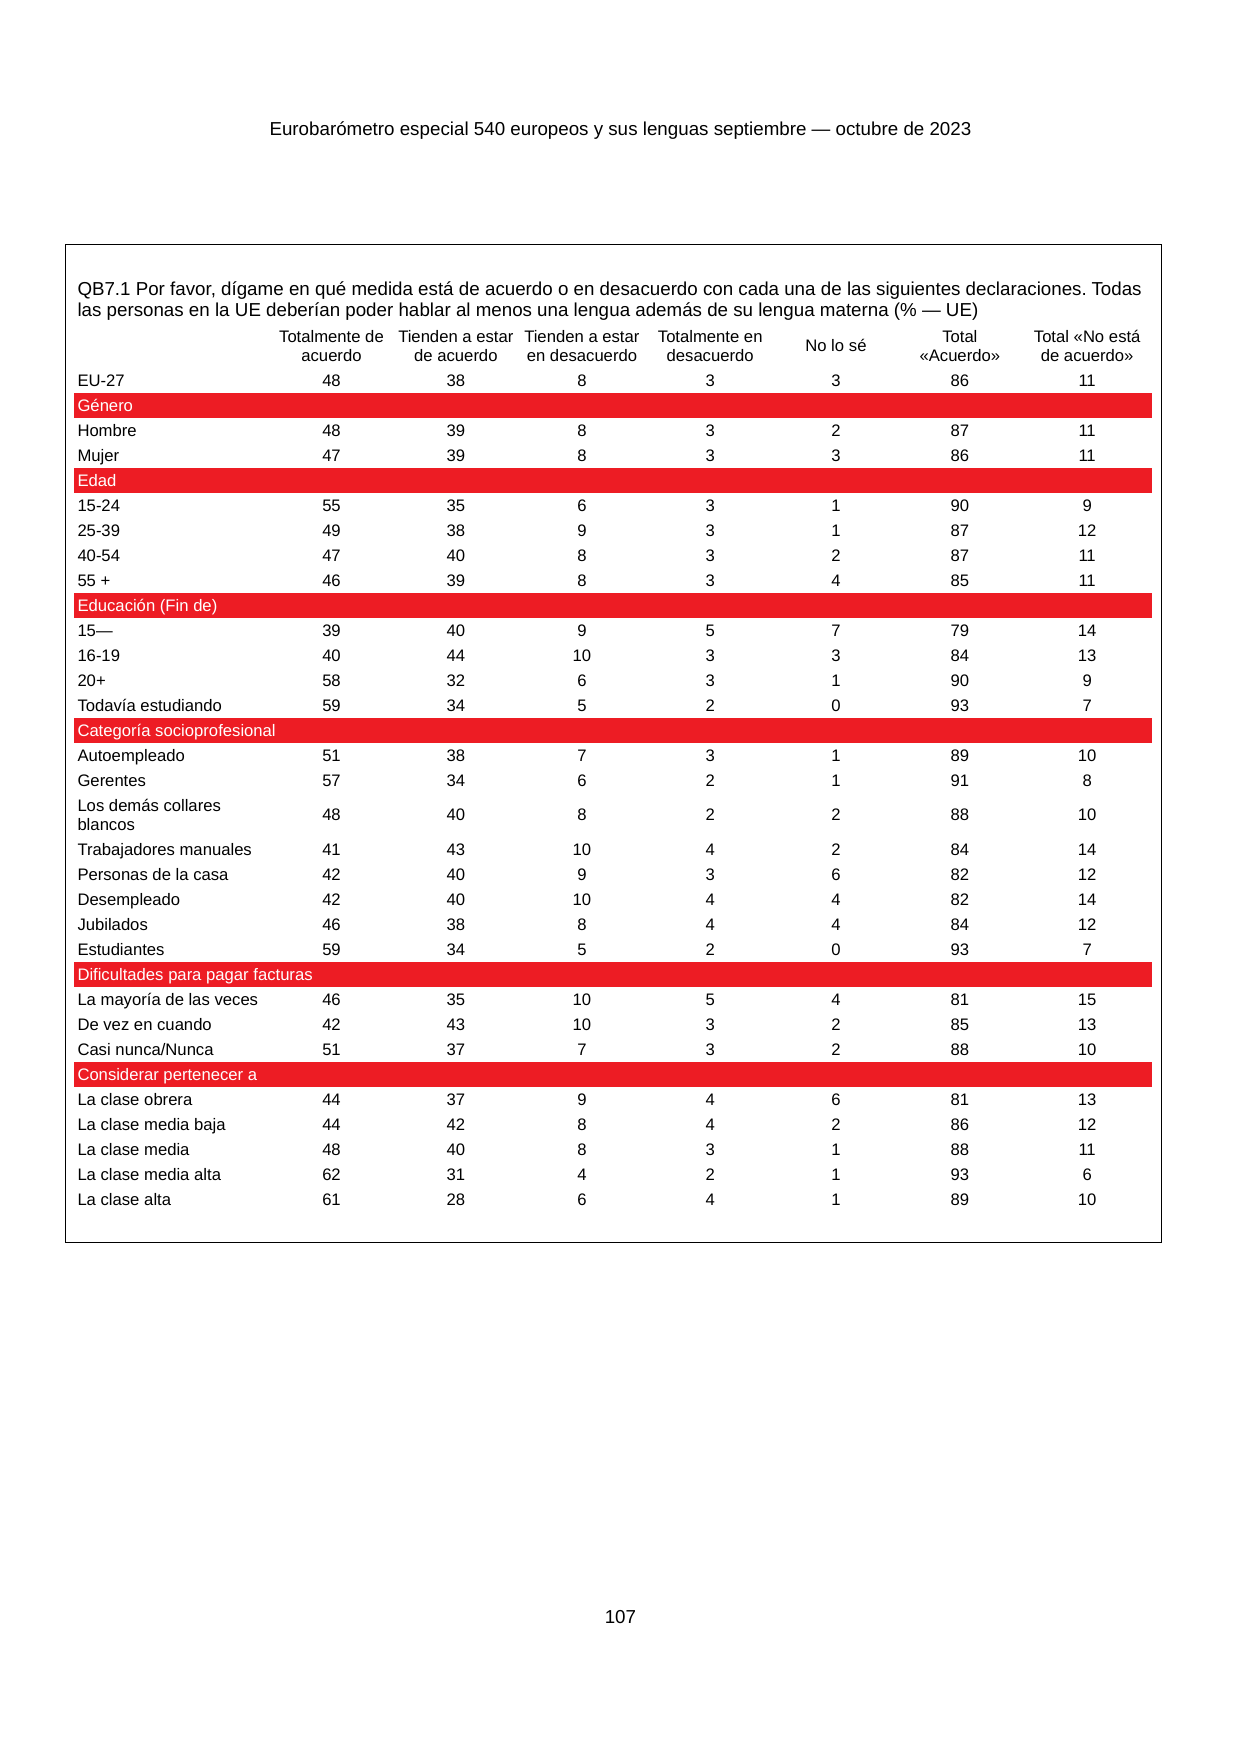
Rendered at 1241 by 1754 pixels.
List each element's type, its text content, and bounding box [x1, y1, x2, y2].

table_cell 81 [897, 1087, 1022, 1112]
table_cell Gerentes [74, 768, 269, 793]
table_cell 5 [518, 937, 646, 962]
table_cell 88 [897, 1037, 1022, 1062]
table_cell 2 [646, 793, 774, 837]
table_cell 48 [269, 1137, 394, 1162]
table_cell 37 [394, 1087, 518, 1112]
table_cell [897, 1062, 1022, 1087]
table_cell [897, 962, 1022, 987]
table_cell Categoría socioprofesional [74, 718, 897, 743]
table_cell De vez en cuando [74, 1012, 269, 1037]
table_cell 4 [646, 1187, 774, 1212]
table_cell 5 [518, 693, 646, 718]
table_cell 35 [394, 493, 518, 518]
table_cell Tienden a estar en desacuerdo [518, 324, 646, 368]
table_cell [1022, 1062, 1152, 1087]
table_cell 93 [897, 693, 1022, 718]
table_cell 40 [394, 1137, 518, 1162]
table_cell 89 [897, 1187, 1022, 1212]
table_cell 10 [1022, 1037, 1152, 1062]
table_cell Género [74, 393, 897, 418]
table_cell 48 [269, 418, 394, 443]
table_cell 39 [269, 618, 394, 643]
table_cell 20+ [74, 668, 269, 693]
table_cell 13 [1022, 643, 1152, 668]
table_cell 10 [1022, 1187, 1152, 1212]
table_cell 15-24 [74, 493, 269, 518]
table_cell 44 [394, 643, 518, 668]
table_cell 40 [394, 618, 518, 643]
table_cell 8 [518, 543, 646, 568]
table_cell 4 [774, 887, 897, 912]
table_cell 3 [646, 1037, 774, 1062]
table_cell 3 [646, 493, 774, 518]
table_cell 2 [646, 1162, 774, 1187]
table_cell 31 [394, 1162, 518, 1187]
table_cell 4 [774, 568, 897, 593]
table_cell 59 [269, 693, 394, 718]
table_cell 39 [394, 568, 518, 593]
table_cell 4 [646, 1087, 774, 1112]
table_cell 7 [1022, 693, 1152, 718]
table_cell Estudiantes [74, 937, 269, 962]
table_cell La clase obrera [74, 1087, 269, 1112]
table_cell 40 [269, 643, 394, 668]
table_cell 46 [269, 912, 394, 937]
table_cell Educación (Fin de) [74, 593, 897, 618]
table_cell 8 [518, 568, 646, 593]
table_cell 1 [774, 768, 897, 793]
table_cell 4 [646, 837, 774, 862]
table_cell 6 [518, 493, 646, 518]
table_cell [1022, 393, 1152, 418]
table_cell 15 [1022, 987, 1152, 1012]
table_cell 89 [897, 743, 1022, 768]
table_cell 38 [394, 368, 518, 393]
table_cell 8 [518, 1112, 646, 1137]
table_cell 39 [394, 443, 518, 468]
table_cell 84 [897, 837, 1022, 862]
table_cell 5 [646, 987, 774, 1012]
table_cell 3 [646, 743, 774, 768]
table_cell [897, 718, 1022, 743]
table_cell Casi nunca/Nunca [74, 1037, 269, 1062]
table_cell 88 [897, 1137, 1022, 1162]
table_cell 1 [774, 493, 897, 518]
table_cell 12 [1022, 1112, 1152, 1137]
table_cell 25-39 [74, 518, 269, 543]
table_cell 3 [646, 1012, 774, 1037]
table_cell Total «No está de acuerdo» [1022, 324, 1152, 368]
table_cell [1022, 593, 1152, 618]
table_cell 9 [1022, 493, 1152, 518]
table_cell 34 [394, 937, 518, 962]
table_cell 3 [646, 518, 774, 543]
table_cell 10 [518, 643, 646, 668]
table_cell Mujer [74, 443, 269, 468]
table_cell 3 [646, 568, 774, 593]
table_cell 44 [269, 1087, 394, 1112]
table_cell 81 [897, 987, 1022, 1012]
table_cell 91 [897, 768, 1022, 793]
table_cell 38 [394, 518, 518, 543]
table_cell 6 [774, 1087, 897, 1112]
table_cell [1022, 468, 1152, 493]
table_cell 0 [774, 693, 897, 718]
table_cell 42 [269, 862, 394, 887]
table_cell 2 [646, 768, 774, 793]
table_cell 87 [897, 518, 1022, 543]
table_cell 1 [774, 668, 897, 693]
table_cell La clase media [74, 1137, 269, 1162]
table_cell 55 + [74, 568, 269, 593]
table_cell 3 [646, 862, 774, 887]
table_cell 3 [774, 443, 897, 468]
table_cell 8 [518, 1137, 646, 1162]
table_cell 14 [1022, 837, 1152, 862]
table_cell Tienden a estar de acuerdo [394, 324, 518, 368]
table_cell 10 [1022, 793, 1152, 837]
table_cell 28 [394, 1187, 518, 1212]
table_cell 8 [1022, 768, 1152, 793]
table_cell 0 [774, 937, 897, 962]
table_cell 41 [269, 837, 394, 862]
table_cell 61 [269, 1187, 394, 1212]
table_cell 37 [394, 1037, 518, 1062]
table_cell La mayoría de las veces [74, 987, 269, 1012]
table_cell 10 [518, 887, 646, 912]
table_cell 86 [897, 1112, 1022, 1137]
table_cell 12 [1022, 518, 1152, 543]
table_cell 4 [646, 887, 774, 912]
table_cell 5 [646, 618, 774, 643]
table_cell 88 [897, 793, 1022, 837]
table_cell 2 [774, 1037, 897, 1062]
table_cell 9 [518, 518, 646, 543]
table_cell 43 [394, 837, 518, 862]
table_cell [74, 324, 269, 368]
table_cell 6 [1022, 1162, 1152, 1187]
table_cell 9 [518, 862, 646, 887]
table_cell 12 [1022, 862, 1152, 887]
table_cell 14 [1022, 618, 1152, 643]
table_cell 11 [1022, 1137, 1152, 1162]
table_cell 90 [897, 668, 1022, 693]
table_cell 40 [394, 543, 518, 568]
table_cell 87 [897, 543, 1022, 568]
table_cell 39 [394, 418, 518, 443]
table_cell 13 [1022, 1012, 1152, 1037]
table_cell 10 [518, 1012, 646, 1037]
table_cell 1 [774, 1162, 897, 1187]
table_cell 48 [269, 793, 394, 837]
table_cell 6 [518, 768, 646, 793]
table_cell [897, 468, 1022, 493]
table_cell 7 [774, 618, 897, 643]
table_cell Total «Acuerdo» [897, 324, 1022, 368]
table_cell La clase media baja [74, 1112, 269, 1137]
table_cell 6 [518, 668, 646, 693]
table_cell 1 [774, 1137, 897, 1162]
table_cell 51 [269, 743, 394, 768]
table_cell 86 [897, 443, 1022, 468]
table_cell 40 [394, 793, 518, 837]
table_cell 87 [897, 418, 1022, 443]
table_cell 85 [897, 1012, 1022, 1037]
table_cell 3 [646, 668, 774, 693]
table_cell [1022, 718, 1152, 743]
table_cell Trabajadores manuales [74, 837, 269, 862]
table_cell 46 [269, 987, 394, 1012]
table_cell 93 [897, 1162, 1022, 1187]
table_cell 11 [1022, 368, 1152, 393]
table_cell La clase alta [74, 1187, 269, 1212]
table_cell 7 [1022, 937, 1152, 962]
table_cell 3 [646, 368, 774, 393]
table_cell 82 [897, 887, 1022, 912]
table_cell 4 [774, 987, 897, 1012]
table_cell 4 [646, 1112, 774, 1137]
table_cell 43 [394, 1012, 518, 1037]
table_cell 55 [269, 493, 394, 518]
table_cell 3 [646, 1137, 774, 1162]
table_cell 2 [646, 937, 774, 962]
table_cell 42 [394, 1112, 518, 1137]
table_cell 40-54 [74, 543, 269, 568]
table_cell 8 [518, 368, 646, 393]
table_cell Hombre [74, 418, 269, 443]
table_cell 9 [1022, 668, 1152, 693]
table_cell Personas de la casa [74, 862, 269, 887]
table_cell Considerar pertenecer a [74, 1062, 897, 1087]
table_cell Totalmente de acuerdo [269, 324, 394, 368]
table_header QB7.1 Por favor, dígame en qué medida está de acuerdo o en desacuerdo con cada una de las siguientes declaraciones. Todas las personas en la UE deberían poder hablar al menos una lengua además de su lengua materna (% — UE) [74, 275, 1152, 323]
table_cell 84 [897, 912, 1022, 937]
table_cell 4 [774, 912, 897, 937]
table_cell 40 [394, 862, 518, 887]
table_cell Jubilados [74, 912, 269, 937]
table_cell EU-27 [74, 368, 269, 393]
table_cell 48 [269, 368, 394, 393]
table_cell 51 [269, 1037, 394, 1062]
table_cell 47 [269, 543, 394, 568]
table_cell 3 [774, 643, 897, 668]
table_cell 1 [774, 1187, 897, 1212]
table_cell 11 [1022, 443, 1152, 468]
table_cell 12 [1022, 912, 1152, 937]
table_cell Todavía estudiando [74, 693, 269, 718]
table_cell Los demás collares blancos [74, 793, 269, 837]
table_cell 47 [269, 443, 394, 468]
table_cell Autoempleado [74, 743, 269, 768]
table_cell 1 [774, 518, 897, 543]
table_cell 2 [774, 543, 897, 568]
table_cell 85 [897, 568, 1022, 593]
table_cell Edad [74, 468, 897, 493]
table_cell 3 [646, 443, 774, 468]
table_cell La clase media alta [74, 1162, 269, 1187]
table_cell 84 [897, 643, 1022, 668]
table_cell 10 [518, 837, 646, 862]
table_cell 7 [518, 743, 646, 768]
table_cell 42 [269, 1012, 394, 1037]
table_cell Totalmente en desacuerdo [646, 324, 774, 368]
table_cell 3 [646, 643, 774, 668]
table_cell 2 [774, 1012, 897, 1037]
table_cell 2 [774, 418, 897, 443]
table_cell 62 [269, 1162, 394, 1187]
table_cell 11 [1022, 568, 1152, 593]
table_cell 90 [897, 493, 1022, 518]
table_cell 93 [897, 937, 1022, 962]
table_cell 8 [518, 443, 646, 468]
table_cell [897, 593, 1022, 618]
table_cell 6 [774, 862, 897, 887]
table_cell 82 [897, 862, 1022, 887]
table_cell 2 [774, 837, 897, 862]
table_cell 15— [74, 618, 269, 643]
table_cell 8 [518, 912, 646, 937]
table_cell 40 [394, 887, 518, 912]
table_cell 3 [646, 543, 774, 568]
table_cell 38 [394, 912, 518, 937]
table_cell 1 [774, 743, 897, 768]
table_cell 2 [646, 693, 774, 718]
table_cell 79 [897, 618, 1022, 643]
table_cell [897, 393, 1022, 418]
table_cell 2 [774, 793, 897, 837]
table_cell 8 [518, 418, 646, 443]
table_cell 35 [394, 987, 518, 1012]
table_cell 59 [269, 937, 394, 962]
table_cell 49 [269, 518, 394, 543]
table_cell 9 [518, 618, 646, 643]
table_cell 86 [897, 368, 1022, 393]
table_cell No lo sé [774, 324, 897, 368]
table_cell 58 [269, 668, 394, 693]
table_cell 42 [269, 887, 394, 912]
table_cell 2 [774, 1112, 897, 1137]
table_cell 3 [646, 418, 774, 443]
table_cell [1022, 962, 1152, 987]
table_cell Desempleado [74, 887, 269, 912]
table_cell 34 [394, 693, 518, 718]
table_cell 11 [1022, 418, 1152, 443]
table_cell Dificultades para pagar facturas [74, 962, 897, 987]
table_cell 44 [269, 1112, 394, 1137]
table_cell 46 [269, 568, 394, 593]
table_cell 10 [1022, 743, 1152, 768]
table_cell 7 [518, 1037, 646, 1062]
table_cell 14 [1022, 887, 1152, 912]
table_cell 8 [518, 793, 646, 837]
table_cell 3 [774, 368, 897, 393]
table_cell 4 [518, 1162, 646, 1187]
table_cell 6 [518, 1187, 646, 1212]
table_cell 13 [1022, 1087, 1152, 1112]
table_cell 11 [1022, 543, 1152, 568]
table_cell 4 [646, 912, 774, 937]
table_cell 38 [394, 743, 518, 768]
table_cell 57 [269, 768, 394, 793]
table_cell 16-19 [74, 643, 269, 668]
table_cell 34 [394, 768, 518, 793]
table_cell 32 [394, 668, 518, 693]
table_cell 9 [518, 1087, 646, 1112]
table_cell 10 [518, 987, 646, 1012]
